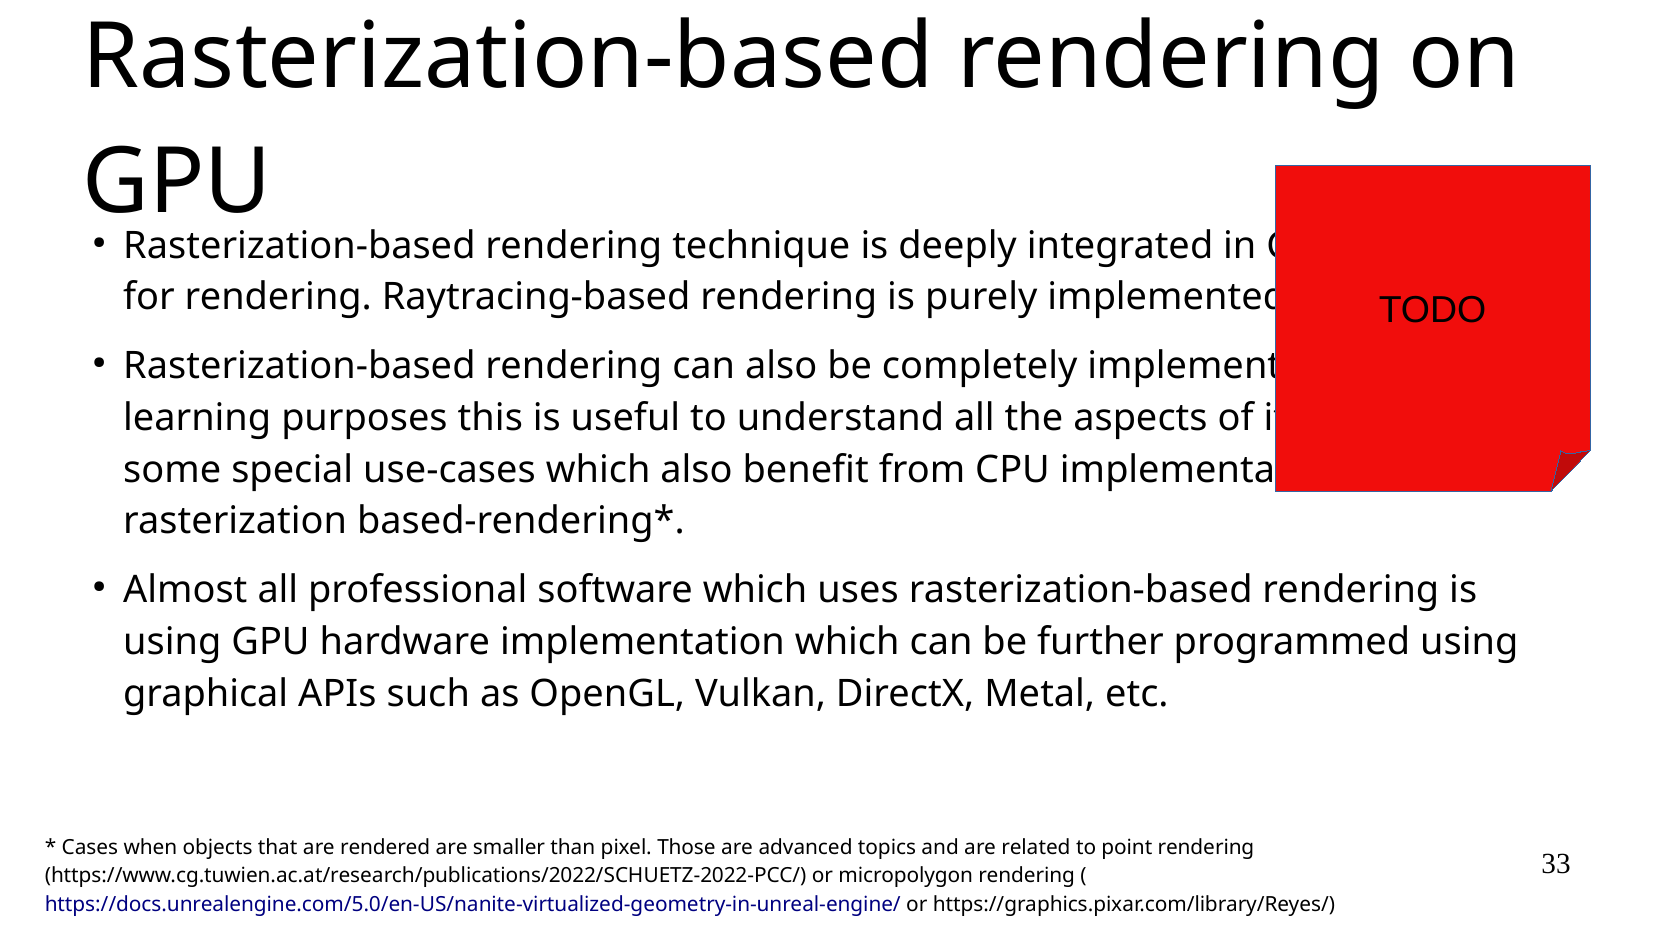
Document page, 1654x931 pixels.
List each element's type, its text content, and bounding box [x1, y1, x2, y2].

list Rasterization-based rendering technique is deeply integrated in GPU hardware for rendering. Raytracing-based rendering is purely implemented on CPU. Rasterization-based rendering can also be completely implemented on CPU. For learning purposes this is useful to understand all the aspects of it. There are some special use-cases which also benefit from CPU implementation of rasterization based-rendering*. Almost all professional software which uses rasterization-based rendering is using GPU hardware implementation which can be further programmed using graphical APIs such as OpenGL, Vulkan, DirectX, Metal, etc. [82, 217, 1571, 758]
title Rasterization-based rendering on GPU [82, 0, 1571, 217]
text_box TODO [1275, 165, 1591, 492]
text_box * Cases when objects that are rendered are smaller than pixel. Those are advanced topics and are related to point rendering (https://www.cg.tuwien.ac.at/research/publications/2022/SCHUETZ-2022-PCC/) or micropolygon rendering (https://docs.unrealengine.com/5.0/en-US/nanite-virtualized-geometry-in-unreal-engine/ or https://graphics.pixar.com/library/Reyes/) [30, 825, 1636, 892]
